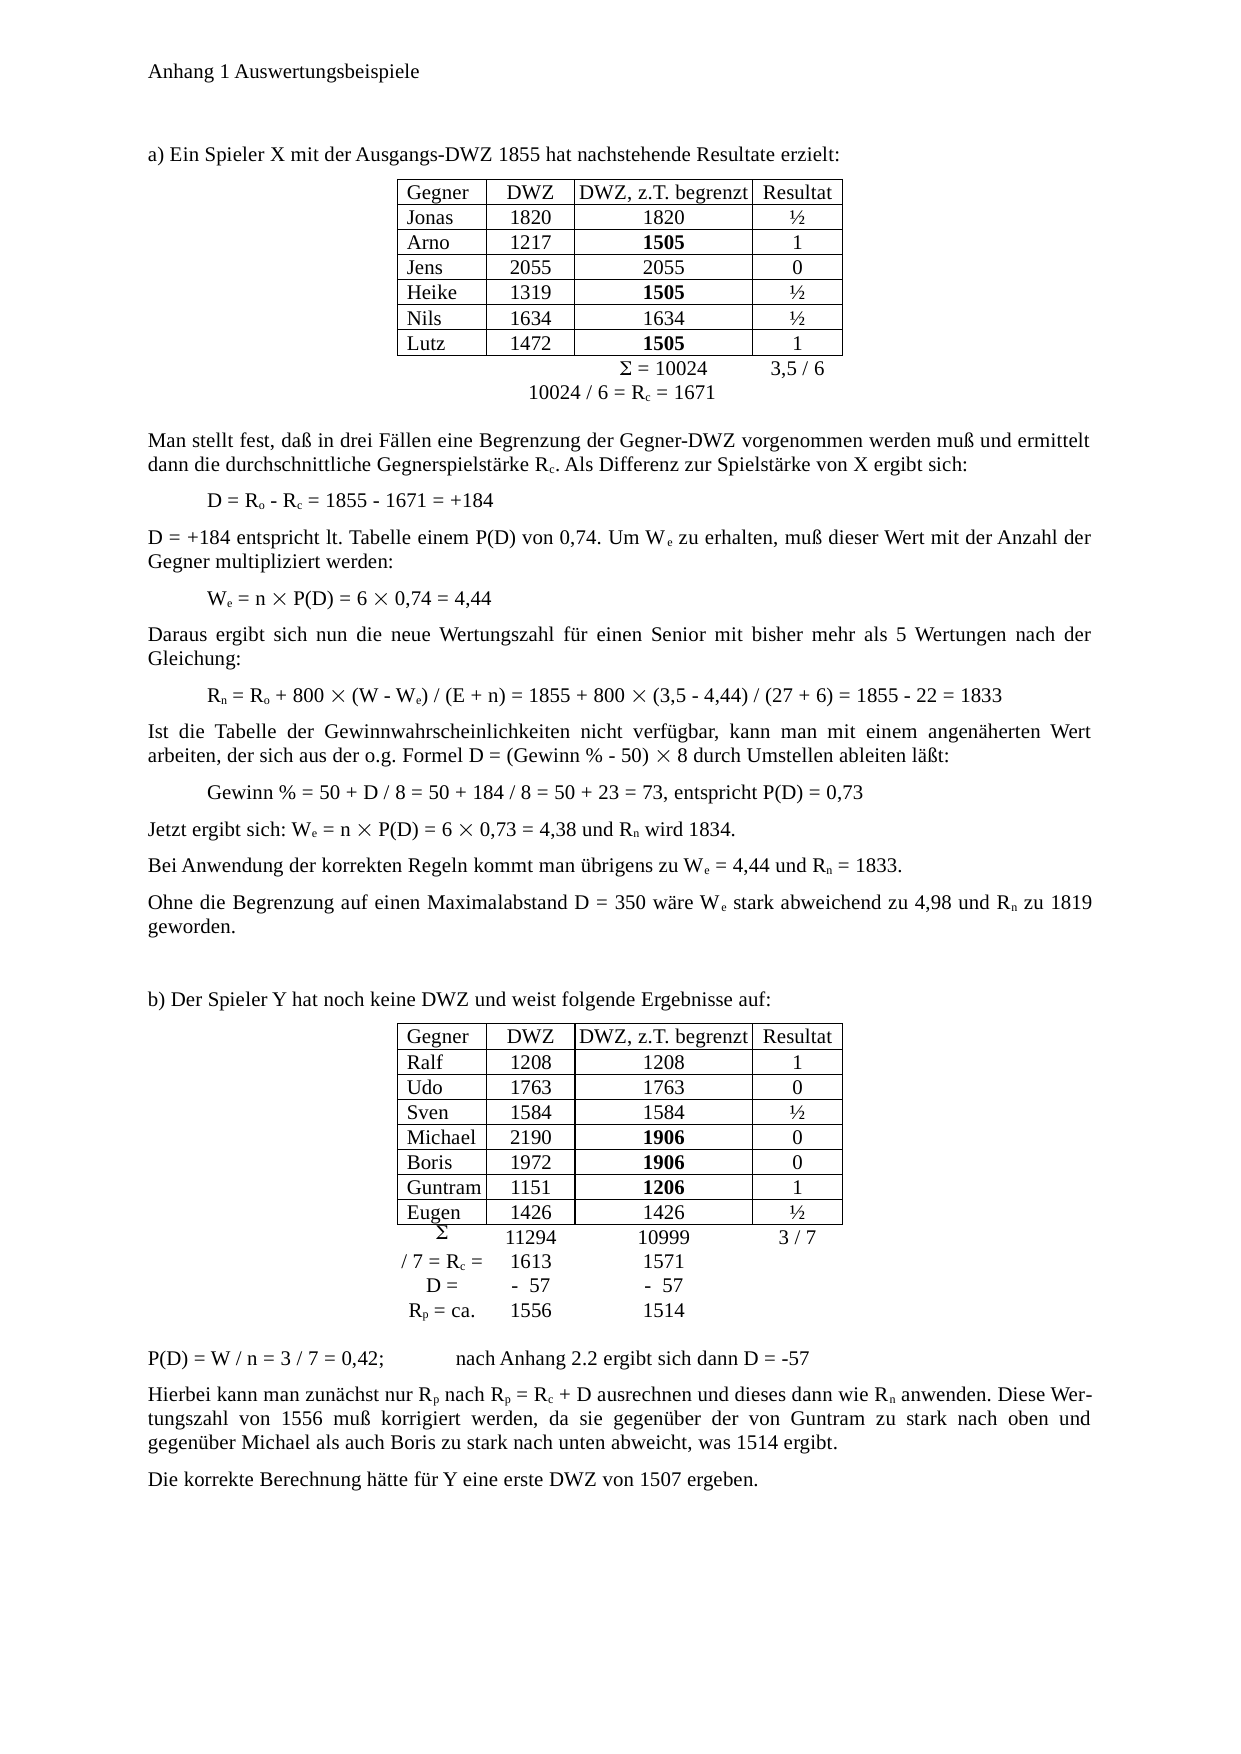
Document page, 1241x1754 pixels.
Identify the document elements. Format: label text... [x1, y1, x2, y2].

text Ist die Tabelle der Gewinnwahrscheinlichkeiten nicht verfügbar, kann man mit einem angenäherten Wert arbeiten, der sich aus der o.g. Formel D = (Gewinn % - 50)  8 durch Umstellen ableiten läßt: [148, 719, 1092, 767]
table_cell [398, 356, 486, 379]
text P(D) = W / n = 3 / 7 = 0,42; nach Anhang 2.2 ergibt sich dann D = -57 [148, 1346, 1092, 1369]
table_cell 1 [753, 1175, 842, 1199]
text Rn = Ro + 800  (W - We) / (E + n) = 1855 + 800  (3,5 - 4,44) / (27 + 6) = 1855 - 22 = 1833 [207, 683, 1092, 707]
table_header DWZ [487, 180, 574, 204]
table_cell 1634 [575, 305, 752, 329]
text D = +184 entspricht lt. Tabelle einem P(D) von 0,74. Um We zu erhalten, muß dieser Wert mit der Anzahl der Gegner multipliziert werden: [148, 525, 1092, 573]
table_cell 1208 [487, 1050, 574, 1073]
table_cell 1820 [575, 205, 752, 229]
table_cell 1206 [576, 1175, 752, 1199]
table_cell Ralf [398, 1050, 486, 1073]
table_cell 1556 [486, 1298, 575, 1321]
table_cell [486, 356, 575, 379]
table_cell 1505 [575, 330, 752, 354]
table_cell 3 / 7 [752, 1225, 842, 1249]
table_cell Nils [398, 305, 486, 329]
table_cell 1505 [575, 230, 752, 254]
table_cell 0 [753, 255, 842, 279]
table_cell D = [398, 1273, 486, 1297]
table_cell 2055 [487, 255, 574, 279]
table_cell 1634 [487, 305, 574, 329]
table_cell Rp = ca. [398, 1298, 486, 1321]
text We = n  P(D) = 6  0,74 = 4,44 [207, 586, 1092, 609]
table_header DWZ, z.T. begrenzt [575, 180, 752, 204]
table_cell Michael [398, 1125, 486, 1149]
table_cell ½ [753, 1200, 842, 1224]
text Daraus ergibt sich nun die neue Wertungszahl für einen Senior mit bisher mehr als 5 Wertungen nach der Gleichung: [148, 622, 1092, 670]
table_cell [398, 380, 486, 404]
table_cell ½ [753, 305, 842, 329]
table_cell 10024 / 6 = Rc = 1671 [486, 380, 752, 404]
table_header Gegner [398, 1024, 486, 1048]
table_cell 1763 [576, 1075, 752, 1099]
table_cell 0 [753, 1150, 842, 1174]
table_header DWZ [487, 1024, 574, 1048]
table_cell 1505 [575, 280, 752, 304]
table_header Gegner [398, 180, 486, 204]
table_cell ½ [753, 1100, 842, 1124]
table_cell 1 [753, 330, 842, 354]
text Hierbei kann man zunächst nur Rp nach Rp = Rc + D ausrechnen und dieses dann wie Rn anwenden. Diese Wer­tungszahl von 1556 muß korrigiert werden, da sie gegenüber der von Guntram zu stark nach oben und gegenüber Michael als auch Boris zu stark nach unten abweicht, was 1514 ergibt. [148, 1382, 1092, 1454]
table_cell - 57 [575, 1273, 752, 1297]
table_header DWZ, z.T. begrenzt [576, 1024, 752, 1048]
table_header Resultat [753, 180, 842, 204]
text Bei Anwendung der korrekten Regeln kommt man übrigens zu We = 4,44 und Rn = 1833. [148, 853, 1092, 877]
table_cell  [398, 1225, 486, 1249]
table_cell 1426 [487, 1200, 574, 1224]
table_cell 11294 [486, 1225, 575, 1249]
table_cell [752, 1249, 842, 1273]
table_cell [752, 1273, 842, 1297]
table_cell Jonas [398, 205, 486, 229]
text D = Ro - Rc = 1855 - 1671 = +184 [207, 488, 1092, 512]
table_cell 1208 [576, 1050, 752, 1073]
table_cell [752, 380, 842, 404]
table_cell 1571 [575, 1249, 752, 1273]
table_cell ½ [753, 205, 842, 229]
text Man stellt fest, daß in drei Fällen eine Begrenzung der Gegner-DWZ vorgenommen werden muß und ermittelt dann die durchschnittliche Gegnerspielstärke Rc. Als Differenz zur Spielstärke von X ergibt sich: [148, 428, 1092, 476]
table_cell Arno [398, 230, 486, 254]
table_cell 1763 [487, 1075, 574, 1099]
table_cell [752, 1298, 842, 1321]
table_cell / 7 = Rc = [398, 1249, 486, 1273]
table_cell  = 10024 [575, 356, 752, 379]
table_cell 0 [753, 1075, 842, 1099]
text a) Ein Spieler X mit der Ausgangs-DWZ 1855 hat nachstehende Resultate erzielt: [148, 142, 1092, 166]
table_cell 1613 [486, 1249, 575, 1273]
table_cell 1 [753, 230, 842, 254]
table_cell Eugen [398, 1200, 486, 1224]
text Gewinn % = 50 + D / 8 = 50 + 184 / 8 = 50 + 23 = 73, entspricht P(D) = 0,73 [207, 780, 1092, 804]
table_cell 1217 [487, 230, 574, 254]
table_cell 1426 [576, 1200, 752, 1224]
table_cell 1 [753, 1050, 842, 1073]
table_cell 2055 [575, 255, 752, 279]
text b) Der Spieler Y hat noch keine DWZ und weist folgende Ergebnisse auf: [148, 987, 1092, 1011]
table_cell 1972 [487, 1150, 574, 1174]
table_cell 1151 [487, 1175, 574, 1199]
table_cell 10999 [575, 1225, 752, 1249]
table_cell Jens [398, 255, 486, 279]
table_cell 3,5 / 6 [752, 356, 842, 379]
table_cell Heike [398, 280, 486, 304]
table_cell 1514 [575, 1298, 752, 1321]
table_cell 1319 [487, 280, 574, 304]
text Jetzt ergibt sich: We = n  P(D) = 6  0,73 = 4,38 und Rn wird 1834. [148, 816, 1092, 841]
table_cell Lutz [398, 330, 486, 354]
table_cell Guntram [398, 1175, 486, 1199]
table_cell 0 [753, 1125, 842, 1149]
table_cell 1584 [487, 1100, 574, 1124]
table_cell 2190 [487, 1125, 574, 1149]
table_cell Boris [398, 1150, 486, 1174]
text Die korrekte Berechnung hätte für Y eine erste DWZ von 1507 ergeben. [148, 1467, 1092, 1491]
table_header Resultat [753, 1024, 842, 1048]
table_cell 1906 [576, 1125, 752, 1149]
table_cell Udo [398, 1075, 486, 1099]
table_cell 1472 [487, 330, 574, 354]
table_cell 1584 [576, 1100, 752, 1124]
table_cell 1906 [576, 1150, 752, 1174]
table_cell ½ [753, 280, 842, 304]
text Ohne die Begrenzung auf einen Maximalabstand D = 350 wäre We stark abweichend zu 4,98 und Rn zu 1819 geworden. [148, 889, 1092, 938]
table_cell 1820 [487, 205, 574, 229]
table_cell Sven [398, 1100, 486, 1124]
table_cell - 57 [486, 1273, 575, 1297]
